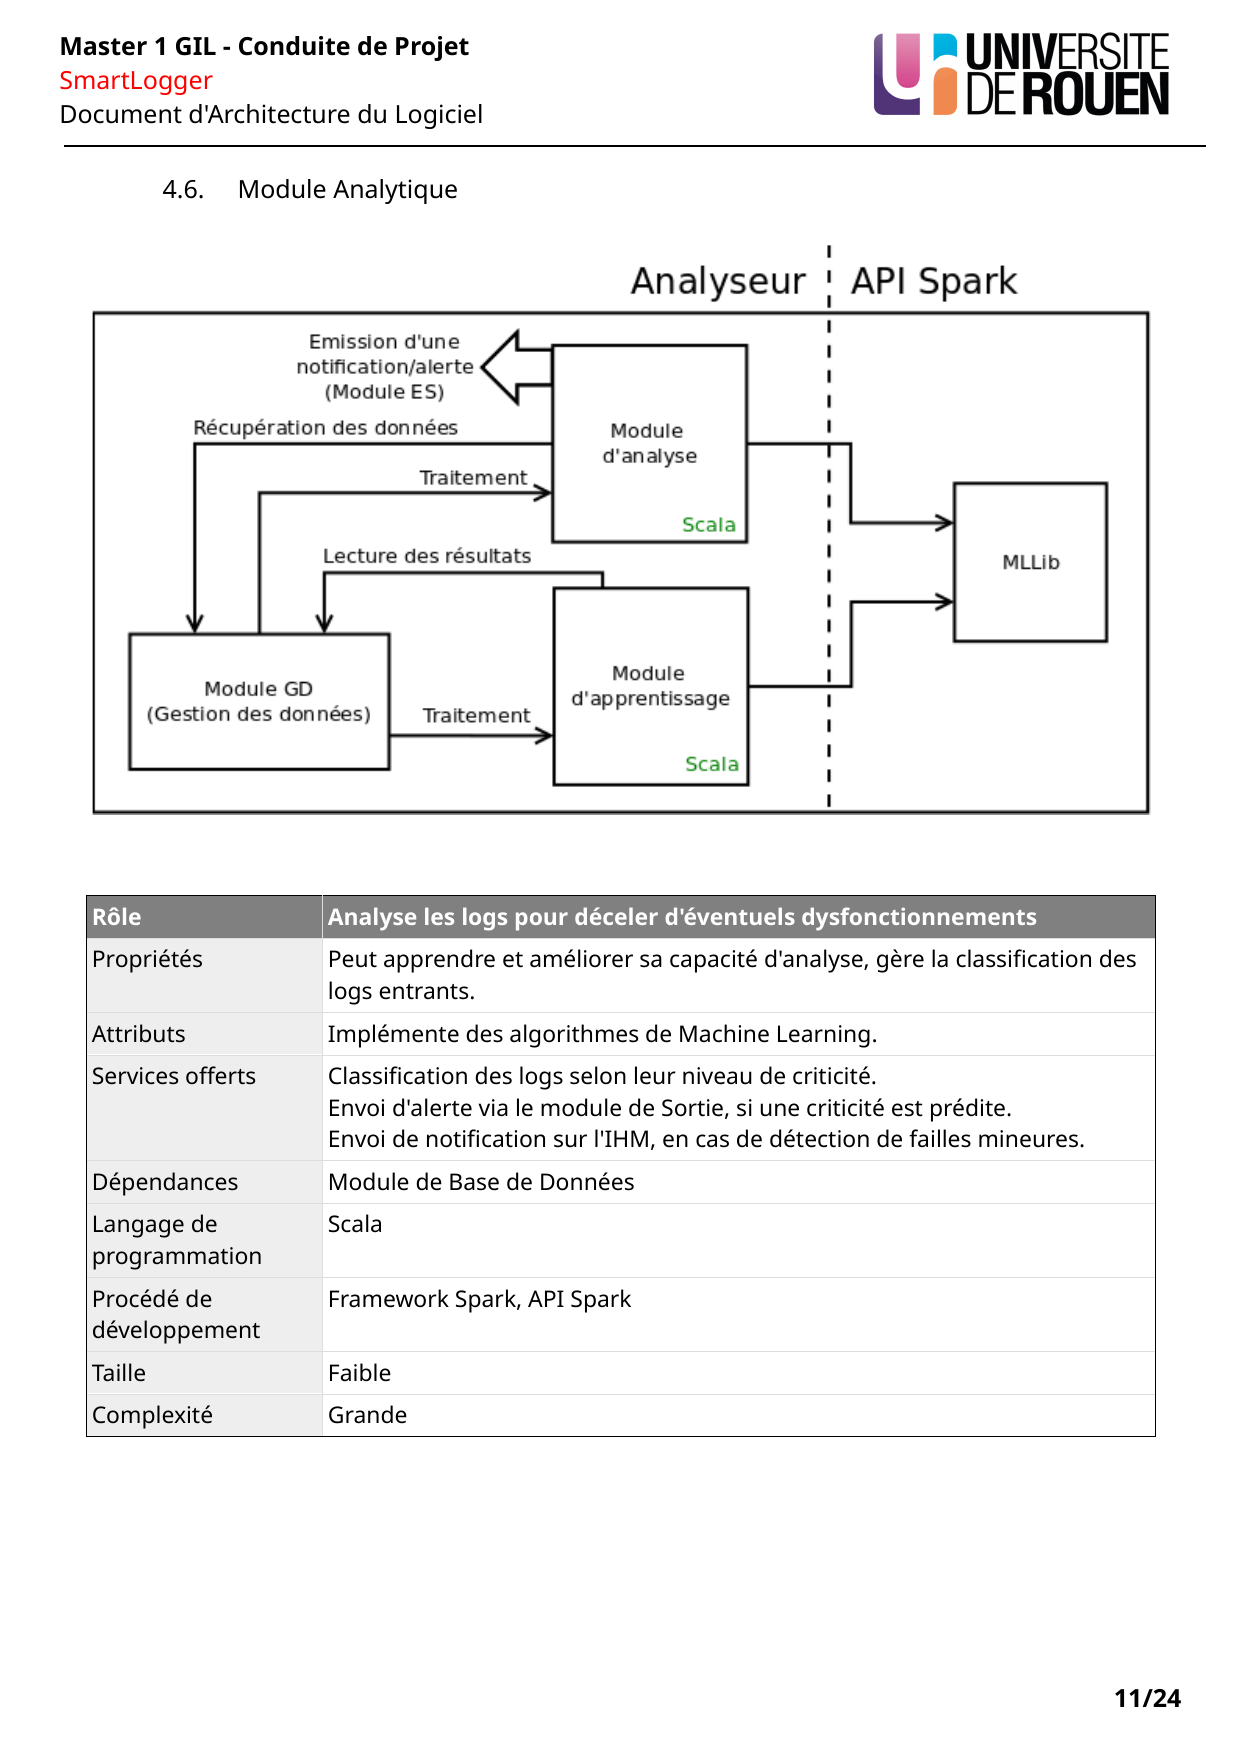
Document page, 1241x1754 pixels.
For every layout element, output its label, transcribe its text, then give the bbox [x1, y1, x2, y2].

table_cell Framework Spark, API Spark [323, 1278, 1155, 1351]
table_cell Propriétés [87, 939, 322, 1012]
table_cell Procédé de développement [87, 1278, 322, 1351]
picture [92, 244, 1151, 815]
table_cell Services offerts [87, 1056, 322, 1160]
table_header Rôle [87, 896, 322, 938]
table_cell Attributs [87, 1013, 322, 1054]
table_cell Classification des logs selon leur niveau de criticité. Envoi d'alerte via le module de Sortie, si une criticité est prédite. Envoi de notification sur l'IHM, en cas de détection de failles mineures. [323, 1056, 1155, 1160]
table_cell Faible [323, 1352, 1155, 1393]
table_cell Module de Base de Données [323, 1161, 1155, 1203]
table_cell Grande [323, 1395, 1155, 1436]
table_cell Scala [323, 1204, 1155, 1277]
table_cell Langage de programmation [87, 1204, 322, 1277]
table_cell Peut apprendre et améliorer sa capacité d'analyse, gère la classification des logs entrants. [323, 939, 1155, 1012]
table_cell Implémente des algorithmes de Machine Learning. [323, 1013, 1155, 1054]
table_cell Complexité [87, 1395, 322, 1436]
table_header Analyse les logs pour déceler d'éventuels dysfonctionnements [323, 896, 1155, 938]
table_cell Dépendances [87, 1161, 322, 1203]
subtitle Module Analytique [162, 172, 1181, 206]
picture [872, 32, 1170, 118]
table_cell Taille [87, 1352, 322, 1393]
